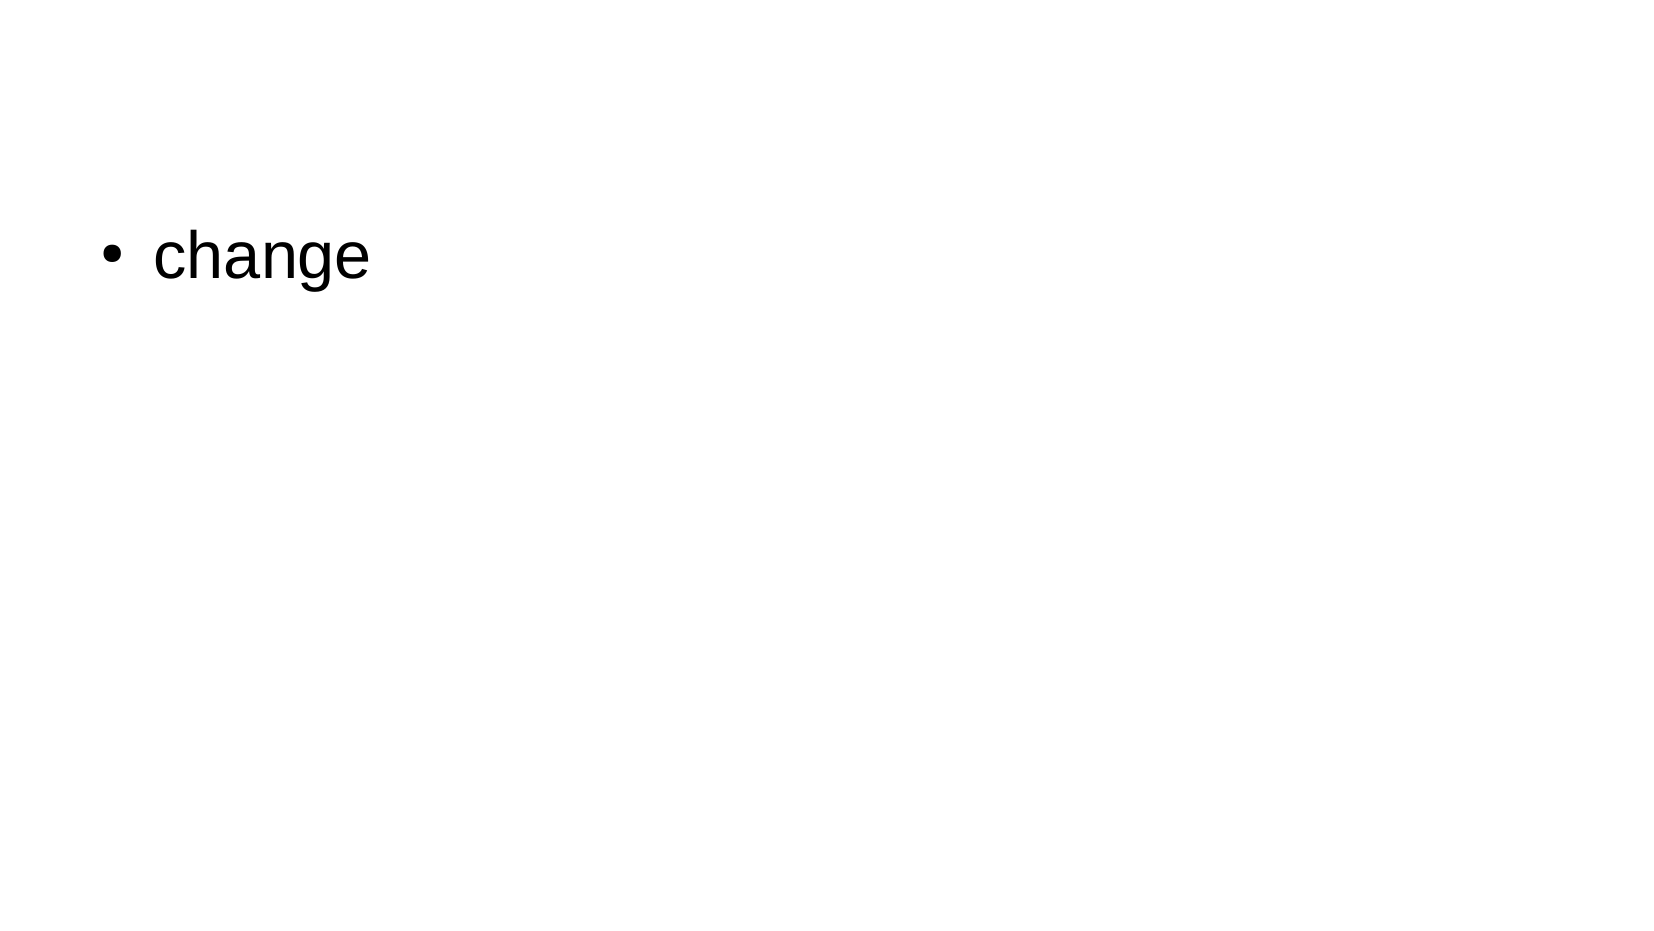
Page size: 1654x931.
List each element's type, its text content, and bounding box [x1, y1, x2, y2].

list change [82, 217, 1571, 758]
